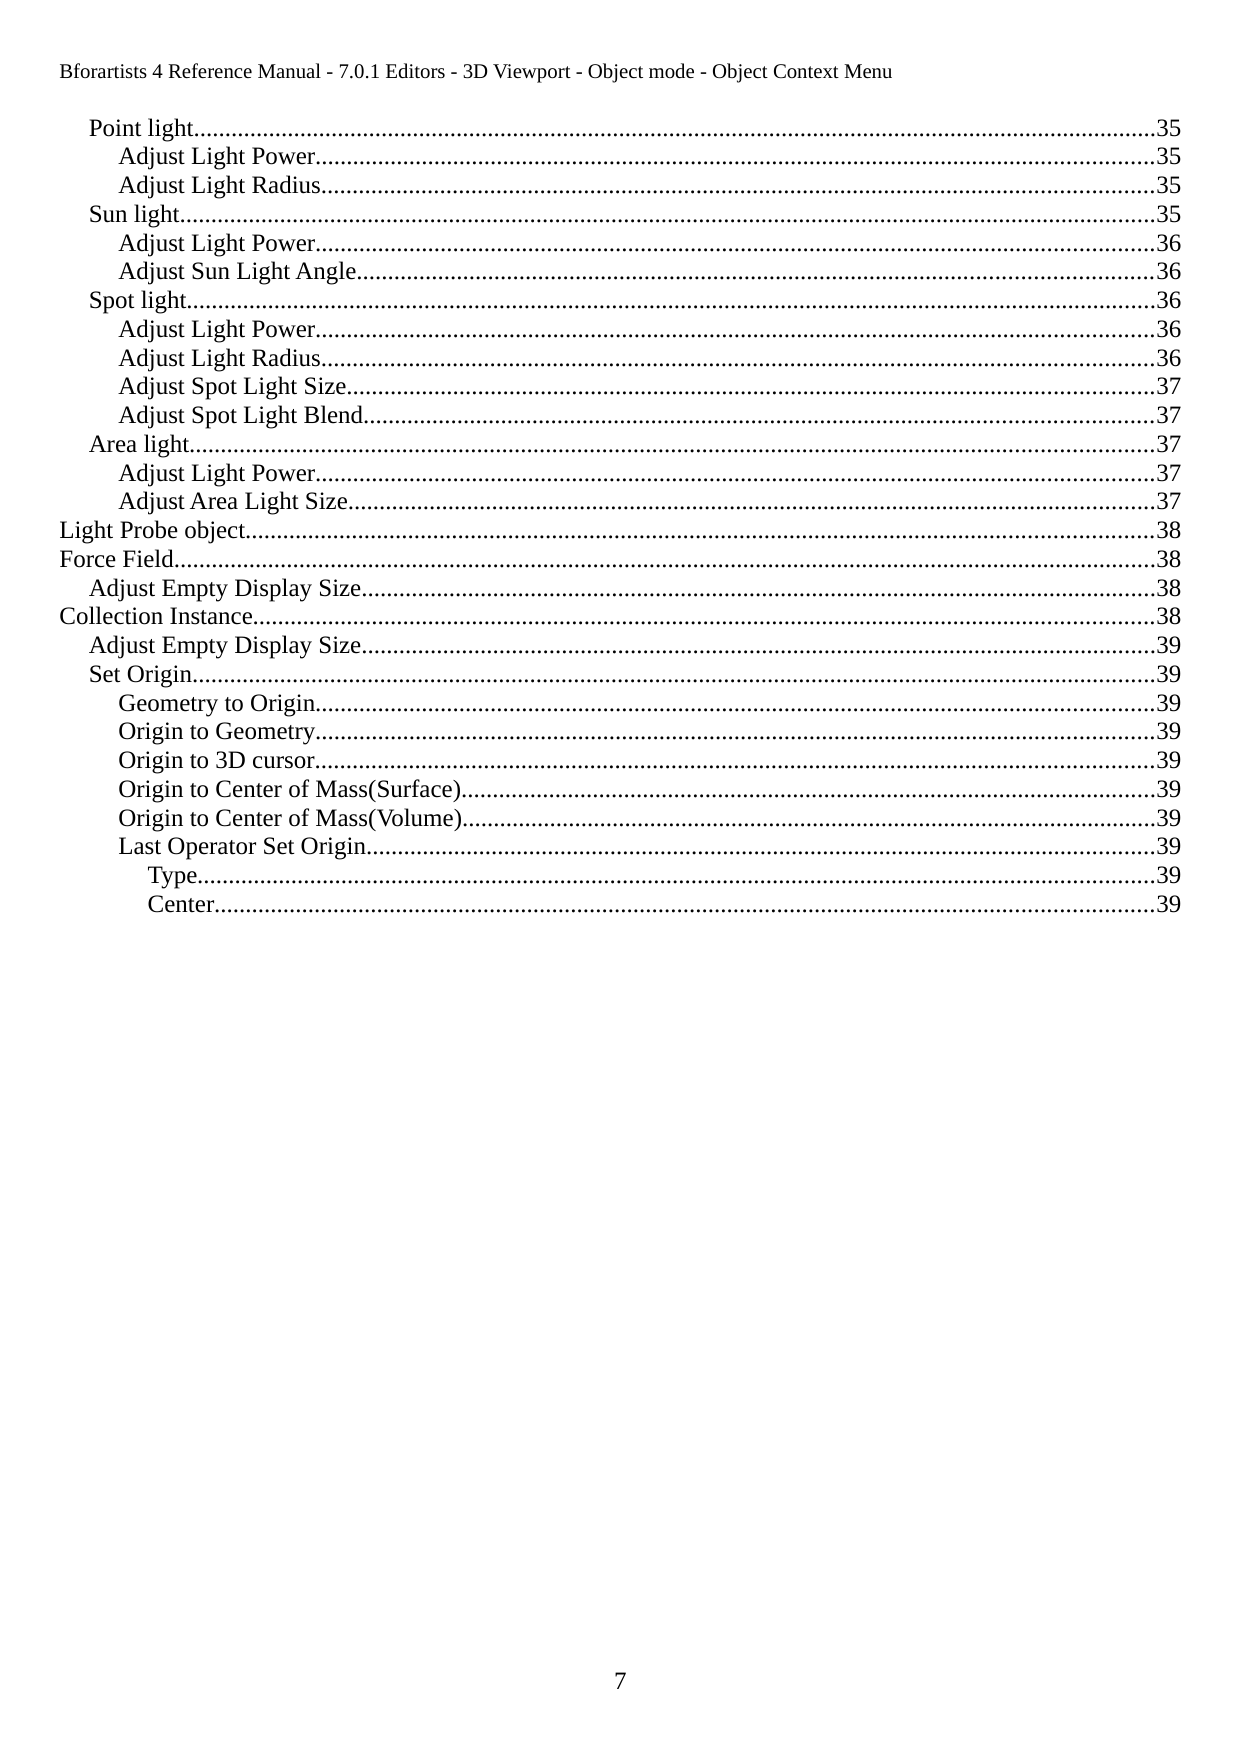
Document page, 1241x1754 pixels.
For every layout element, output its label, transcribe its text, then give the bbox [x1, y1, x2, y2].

text Origin to Center of Mass(Volume) 39 [118, 803, 1181, 831]
text Geometry to Origin 39 [118, 688, 1181, 716]
text Center 39 [147, 889, 1181, 918]
text Area light 37 [88, 429, 1181, 458]
text Adjust Sun Light Angle 36 [118, 256, 1181, 285]
text Adjust Light Power 36 [118, 228, 1181, 256]
text Spot light 36 [88, 285, 1181, 314]
text Point light 35 [88, 113, 1181, 141]
text Adjust Light Radius 36 [118, 343, 1181, 371]
text Type 39 [147, 860, 1181, 889]
text Adjust Empty Display Size 39 [88, 630, 1181, 659]
text Adjust Light Power 37 [118, 458, 1181, 486]
text Origin to 3D cursor 39 [118, 745, 1181, 774]
text Origin to Center of Mass(Surface) 39 [118, 774, 1181, 803]
text Collection Instance 38 [59, 601, 1181, 630]
text Origin to Geometry 39 [118, 716, 1181, 745]
text Adjust Light Radius 35 [118, 170, 1181, 199]
text Adjust Light Power 36 [118, 314, 1181, 343]
text Adjust Empty Display Size 38 [88, 573, 1181, 601]
text Adjust Spot Light Size 37 [118, 371, 1181, 400]
text Adjust Area Light Size 37 [118, 486, 1181, 515]
text Sun light 35 [88, 199, 1181, 228]
text Light Probe object 38 [59, 515, 1181, 544]
text Set Origin 39 [88, 659, 1181, 688]
text Force Field 38 [59, 544, 1181, 573]
text Last Operator Set Origin 39 [118, 831, 1181, 860]
text Adjust Light Power 35 [118, 141, 1181, 170]
text Adjust Spot Light Blend 37 [118, 400, 1181, 429]
